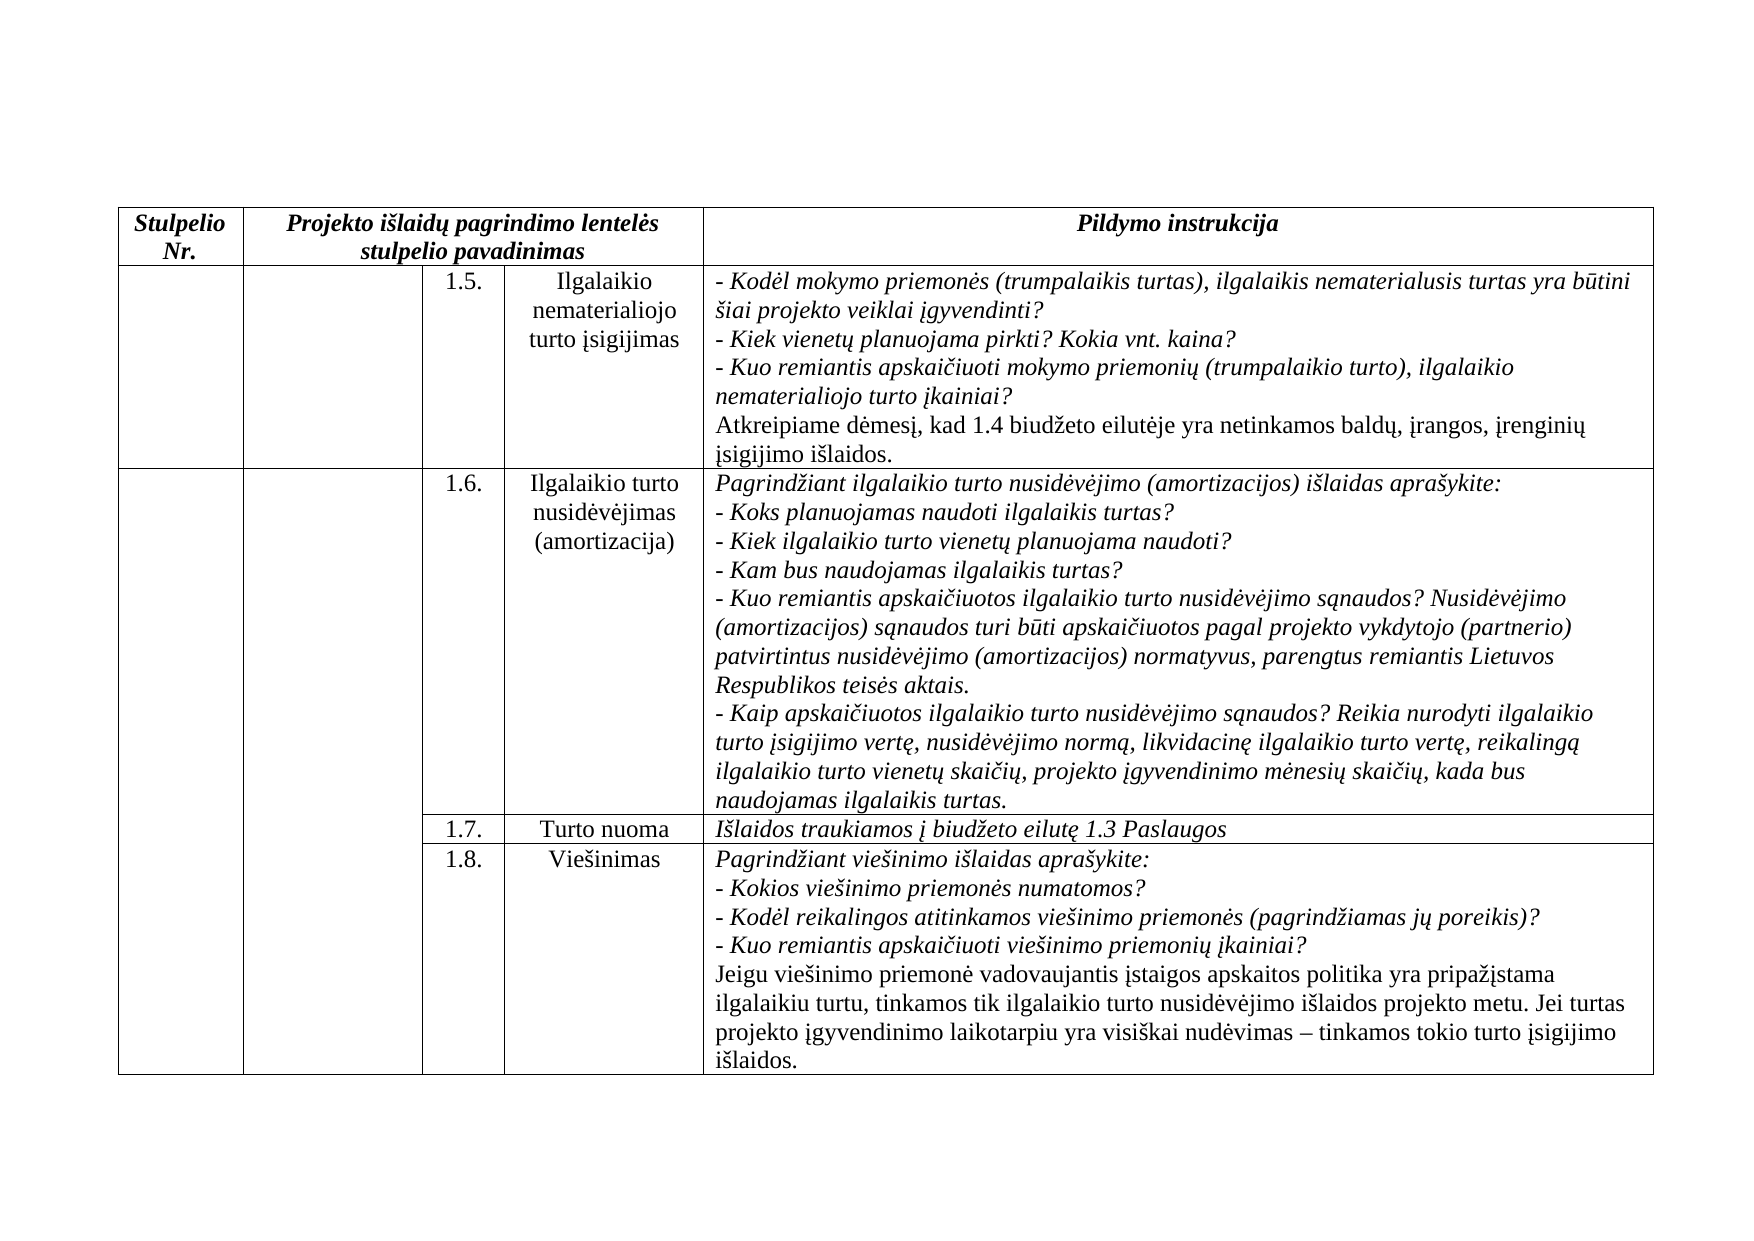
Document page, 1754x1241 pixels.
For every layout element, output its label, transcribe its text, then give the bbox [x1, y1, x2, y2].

table_cell Turto nuoma [505, 815, 703, 843]
table_cell [244, 266, 422, 467]
table_header Stulpelio Nr. [119, 208, 243, 265]
table_cell Ilgalaikio nematerialiojo turto įsigijimas [505, 266, 703, 467]
table_cell [119, 266, 243, 467]
table_cell 1.6. [423, 469, 504, 813]
table_header Projekto išlaidų pagrindimo lentelės stulpelio pavadinimas [244, 208, 703, 265]
table_cell 1.7. [423, 815, 504, 843]
table_cell Viešinimas [505, 844, 703, 1074]
table_cell - Kodėl mokymo priemonės (trumpalaikis turtas), ilgalaikis nematerialusis turtas yra būtini šiai projekto veiklai įgyvendinti? - Kiek vienetų planuojama pirkti? Kokia vnt. kaina? - Kuo remiantis apskaičiuoti mokymo priemonių (trumpalaikio turto), ilgalaikio nematerialiojo turto įkainiai? Atkreipiame dėmesį, kad 1.4 biudžeto eilutėje yra netinkamos baldų, įrangos, įrenginių įsigijimo išlaidos. [704, 266, 1653, 467]
table_cell [119, 469, 243, 1074]
table_cell Pagrindžiant viešinimo išlaidas aprašykite: - Kokios viešinimo priemonės numatomos? - Kodėl reikalingos atitinkamos viešinimo priemonės (pagrindžiamas jų poreikis)? - Kuo remiantis apskaičiuoti viešinimo priemonių įkainiai? Jeigu viešinimo priemonė vadovaujantis įstaigos apskaitos politika yra pripažįstama ilgalaikiu turtu, tinkamos tik ilgalaikio turto nusidėvėjimo išlaidos projekto metu. Jei turtas projekto įgyvendinimo laikotarpiu yra visiškai nudėvimas – tinkamos tokio turto įsigijimo išlaidos. [704, 844, 1653, 1074]
table_cell Ilgalaikio turto nusidėvėjimas (amortizacija) [505, 469, 703, 813]
table_header Pildymo instrukcija [704, 208, 1653, 265]
table_cell 1.5. [423, 266, 504, 467]
table_cell 1.8. [423, 844, 504, 1074]
table_cell Išlaidos traukiamos į biudžeto eilutę 1.3 Paslaugos [704, 815, 1653, 843]
table_cell Pagrindžiant ilgalaikio turto nusidėvėjimo (amortizacijos) išlaidas aprašykite: - Koks planuojamas naudoti ilgalaikis turtas? - Kiek ilgalaikio turto vienetų planuojama naudoti? - Kam bus naudojamas ilgalaikis turtas? - Kuo remiantis apskaičiuotos ilgalaikio turto nusidėvėjimo sąnaudos? Nusidėvėjimo (amortizacijos) sąnaudos turi būti apskaičiuotos pagal projekto vykdytojo (partnerio) patvirtintus nusidėvėjimo (amortizacijos) normatyvus, parengtus remiantis Lietuvos Respublikos teisės aktais. - Kaip apskaičiuotos ilgalaikio turto nusidėvėjimo sąnaudos? Reikia nurodyti ilgalaikio turto įsigijimo vertę, nusidėvėjimo normą, likvidacinę ilgalaikio turto vertę, reikalingą ilgalaikio turto vienetų skaičių, projekto įgyvendinimo mėnesių skaičių, kada bus naudojamas ilgalaikis turtas. [704, 469, 1653, 813]
table_cell [244, 469, 422, 1074]
